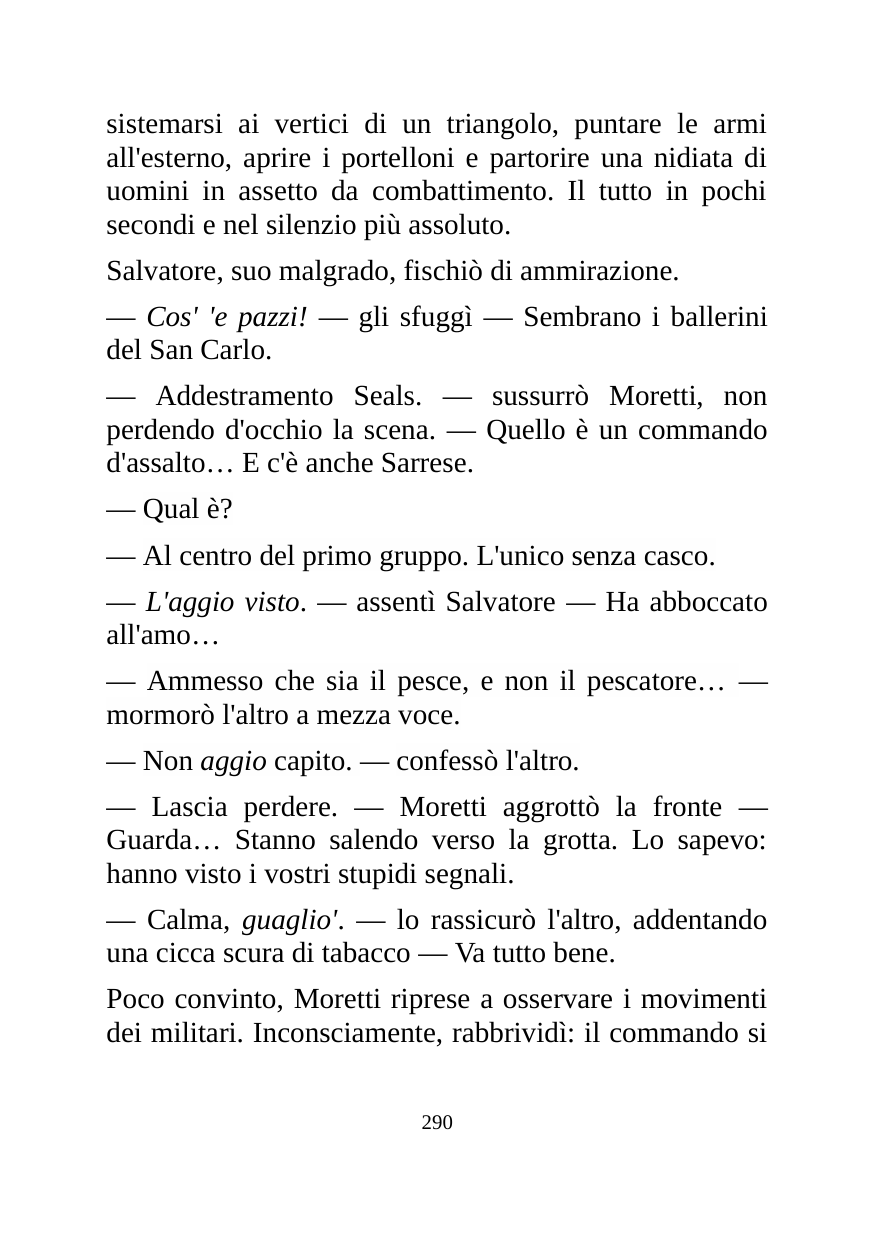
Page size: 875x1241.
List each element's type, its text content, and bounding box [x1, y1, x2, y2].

text — Non aggio capito. — confessò l'altro. [106, 743, 768, 776]
text — Cos' 'e pazzi! — gli sfuggì — Sembrano i ballerini del San Carlo. [106, 299, 768, 366]
text — Ammesso che sia il pesce, e non il pescatore… — mormorò l'altro a mezza voce. [106, 663, 768, 730]
text sistemarsi ai vertici di un triangolo, puntare le armi all'esterno, aprire i portelloni e partorire una nidiata di uomini in assetto da combattimento. Il tutto in pochi secondi e nel silenzio più assoluto. [106, 106, 768, 240]
text — Lascia perdere. — Moretti aggrottò la fronte — Guarda… Stanno salendo verso la grotta. Lo sapevo: hanno visto i vostri stupidi segnali. [106, 789, 768, 889]
text — Qual è? [106, 492, 768, 525]
text — Calma, guaglio'. — lo rassicurò l'altro, addentando una cicca scura di tabacco — Va tutto bene. [106, 902, 768, 969]
text — Addestramento Seals. — sussurrò Moretti, non perdendo d'occhio la scena. — Quello è un commando d'assalto… E c'è anche Sarrese. [106, 378, 768, 479]
text — L'aggio visto. — assentì Salvatore — Ha abboccato all'amo… [106, 584, 768, 651]
text Poco convinto, Moretti riprese a osservare i movimenti dei militari. Inconsciamente, rabbrividì: il commando si [106, 982, 768, 1049]
text — Al centro del primo gruppo. L'unico senza casco. [106, 538, 768, 571]
text Salvatore, suo malgrado, fischiò di ammirazione. [106, 253, 768, 286]
